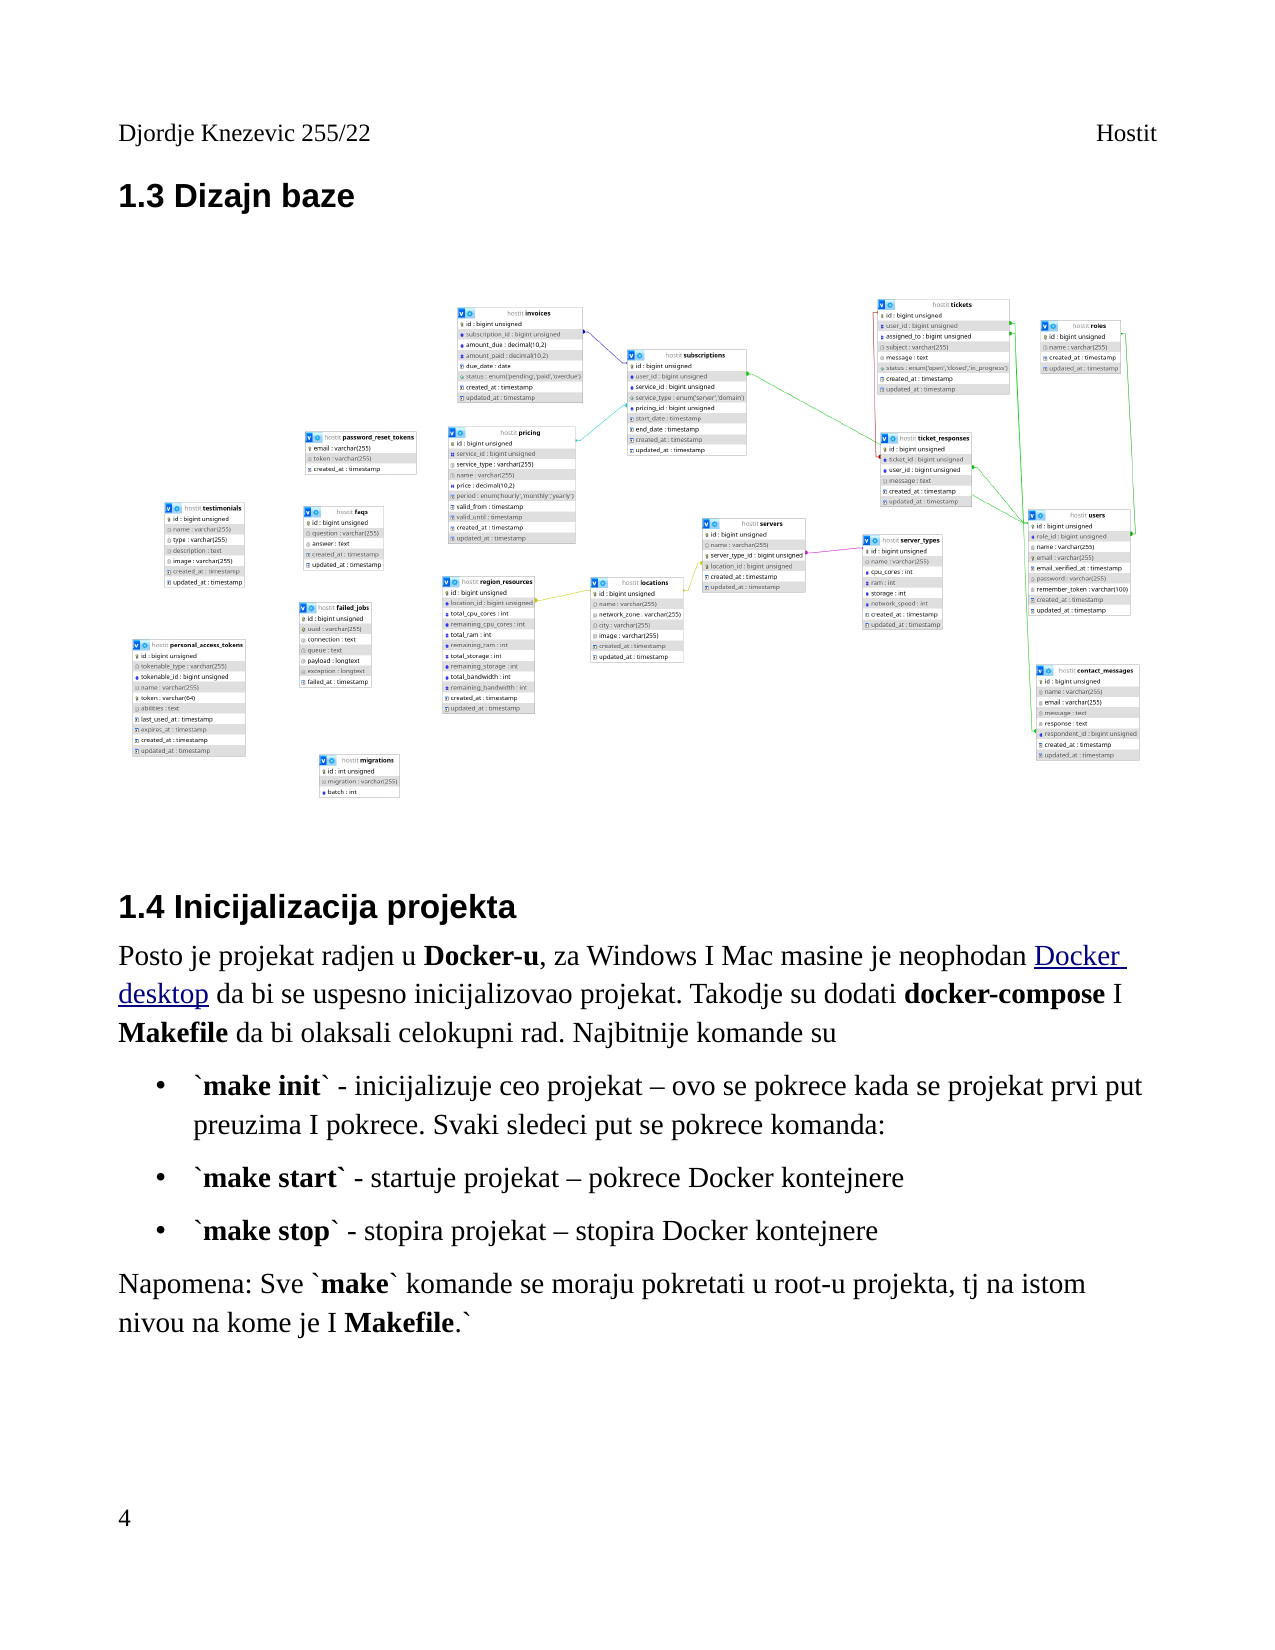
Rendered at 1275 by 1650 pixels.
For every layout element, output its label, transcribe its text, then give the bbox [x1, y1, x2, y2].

text Napomena: Sve `make` komande se moraju pokretati u root-u projekta, tj na istom nivou na kome je I Makefile.` [118, 1266, 1157, 1338]
picture [118, 275, 1157, 808]
text Posto je projekat radjen u Docker-u, za Windows I Mac masine je neophodan Docker desktop da bi se uspesno inicijalizovao projekat. Takodje su dodati docker-compose I Makefile da bi olaksali celokupni rad. Najbitnije komande su [118, 938, 1157, 1048]
list `make init` - inicijalizuje ceo projekat – ovo se pokrece kada se projekat prvi put preuzima I pokrece. Svaki sledeci put se pokrece komanda: [156, 1068, 1157, 1140]
list `make stop` - stopira projekat – stopira Docker kontejnere [156, 1213, 1157, 1247]
subtitle 1.3 Dizajn baze [118, 176, 1157, 215]
list `make start` - startuje projekat – pokrece Docker kontejnere [156, 1160, 1157, 1193]
subtitle 1.4 Inicijalizacija projekta [118, 887, 1157, 925]
